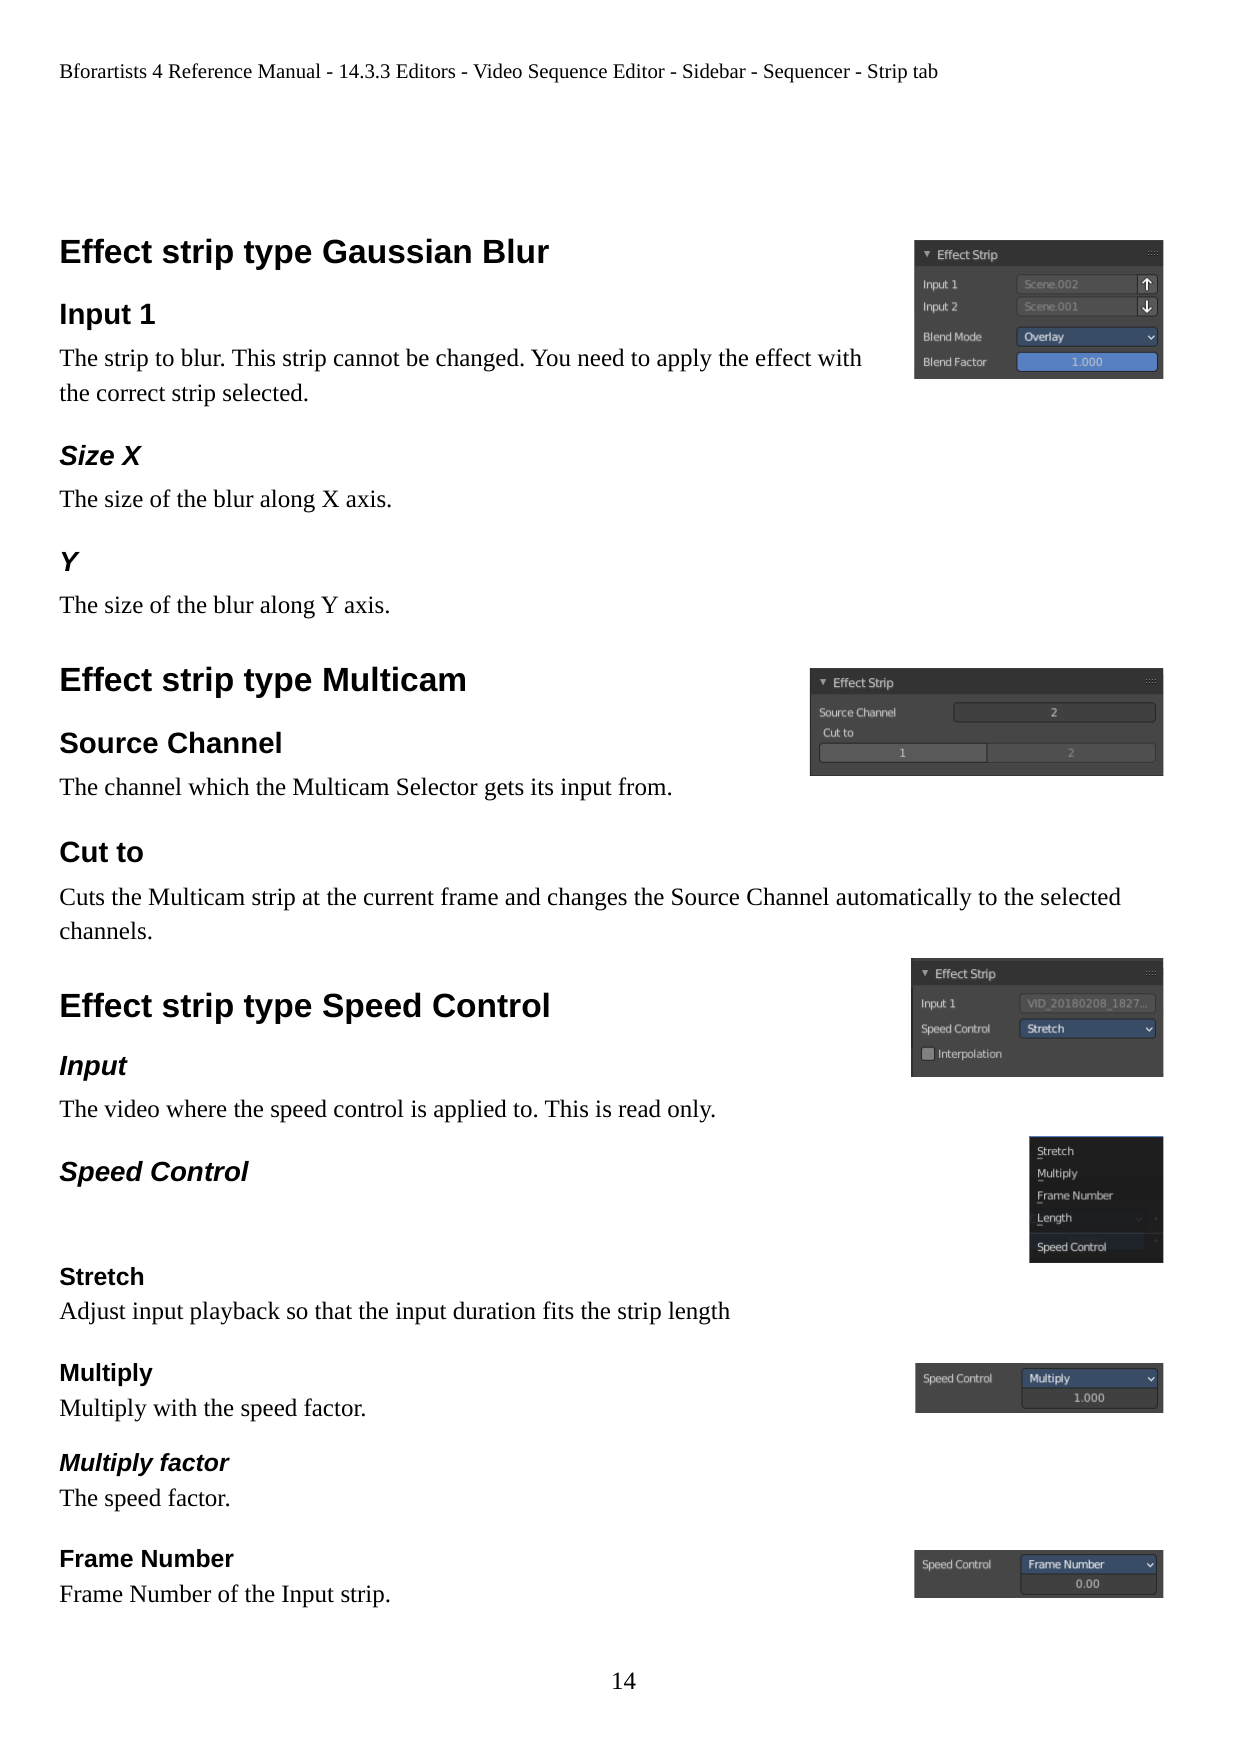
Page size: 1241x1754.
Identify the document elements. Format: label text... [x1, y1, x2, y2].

subtitle Multiply [59, 1358, 1181, 1386]
subtitle Input 1 [59, 297, 914, 331]
text Cuts the Multicam strip at the current frame and changes the Source Channel automatically to the selected channels. [59, 882, 1181, 945]
subtitle Stretch [59, 1262, 1181, 1290]
text Adjust input playback so that the input duration fits the strip length [59, 1296, 1181, 1325]
text The strip to blur. This strip cannot be changed. You need to apply the effect with the correct strip selected. [59, 343, 1181, 407]
subtitle [1164, 986, 1181, 1025]
text The channel which the Multicam Selector gets its input from. [59, 772, 1181, 801]
subtitle [1164, 1156, 1181, 1187]
text The speed factor. [59, 1483, 1181, 1512]
picture [911, 958, 1164, 1077]
subtitle Y [59, 546, 1181, 577]
subtitle Size X [59, 439, 1181, 471]
subtitle Source Channel [59, 726, 809, 759]
subtitle Effect strip type Multicam [59, 660, 1181, 698]
picture [915, 1363, 1164, 1413]
subtitle Multiply factor [59, 1448, 1181, 1477]
subtitle Frame Number [59, 1544, 1181, 1573]
subtitle Effect strip type Gaussian Blur [59, 232, 1181, 270]
picture [914, 240, 1164, 379]
text The size of the blur along X axis. [59, 484, 1181, 513]
text The size of the blur along Y axis. [59, 590, 1181, 619]
text The video where the speed control is applied to. This is read only. [59, 1094, 1181, 1123]
text Multiply with the speed factor. [59, 1393, 1181, 1421]
text Frame Number of the Input strip. [59, 1579, 1181, 1608]
subtitle [1164, 297, 1181, 331]
picture [809, 668, 1164, 776]
subtitle [1164, 726, 1181, 759]
subtitle Input [59, 1050, 1181, 1082]
picture [1029, 1136, 1164, 1263]
picture [914, 1550, 1164, 1598]
subtitle Cut to [59, 835, 1181, 869]
subtitle Speed Control [59, 1156, 1029, 1187]
subtitle Effect strip type Speed Control [59, 986, 911, 1025]
